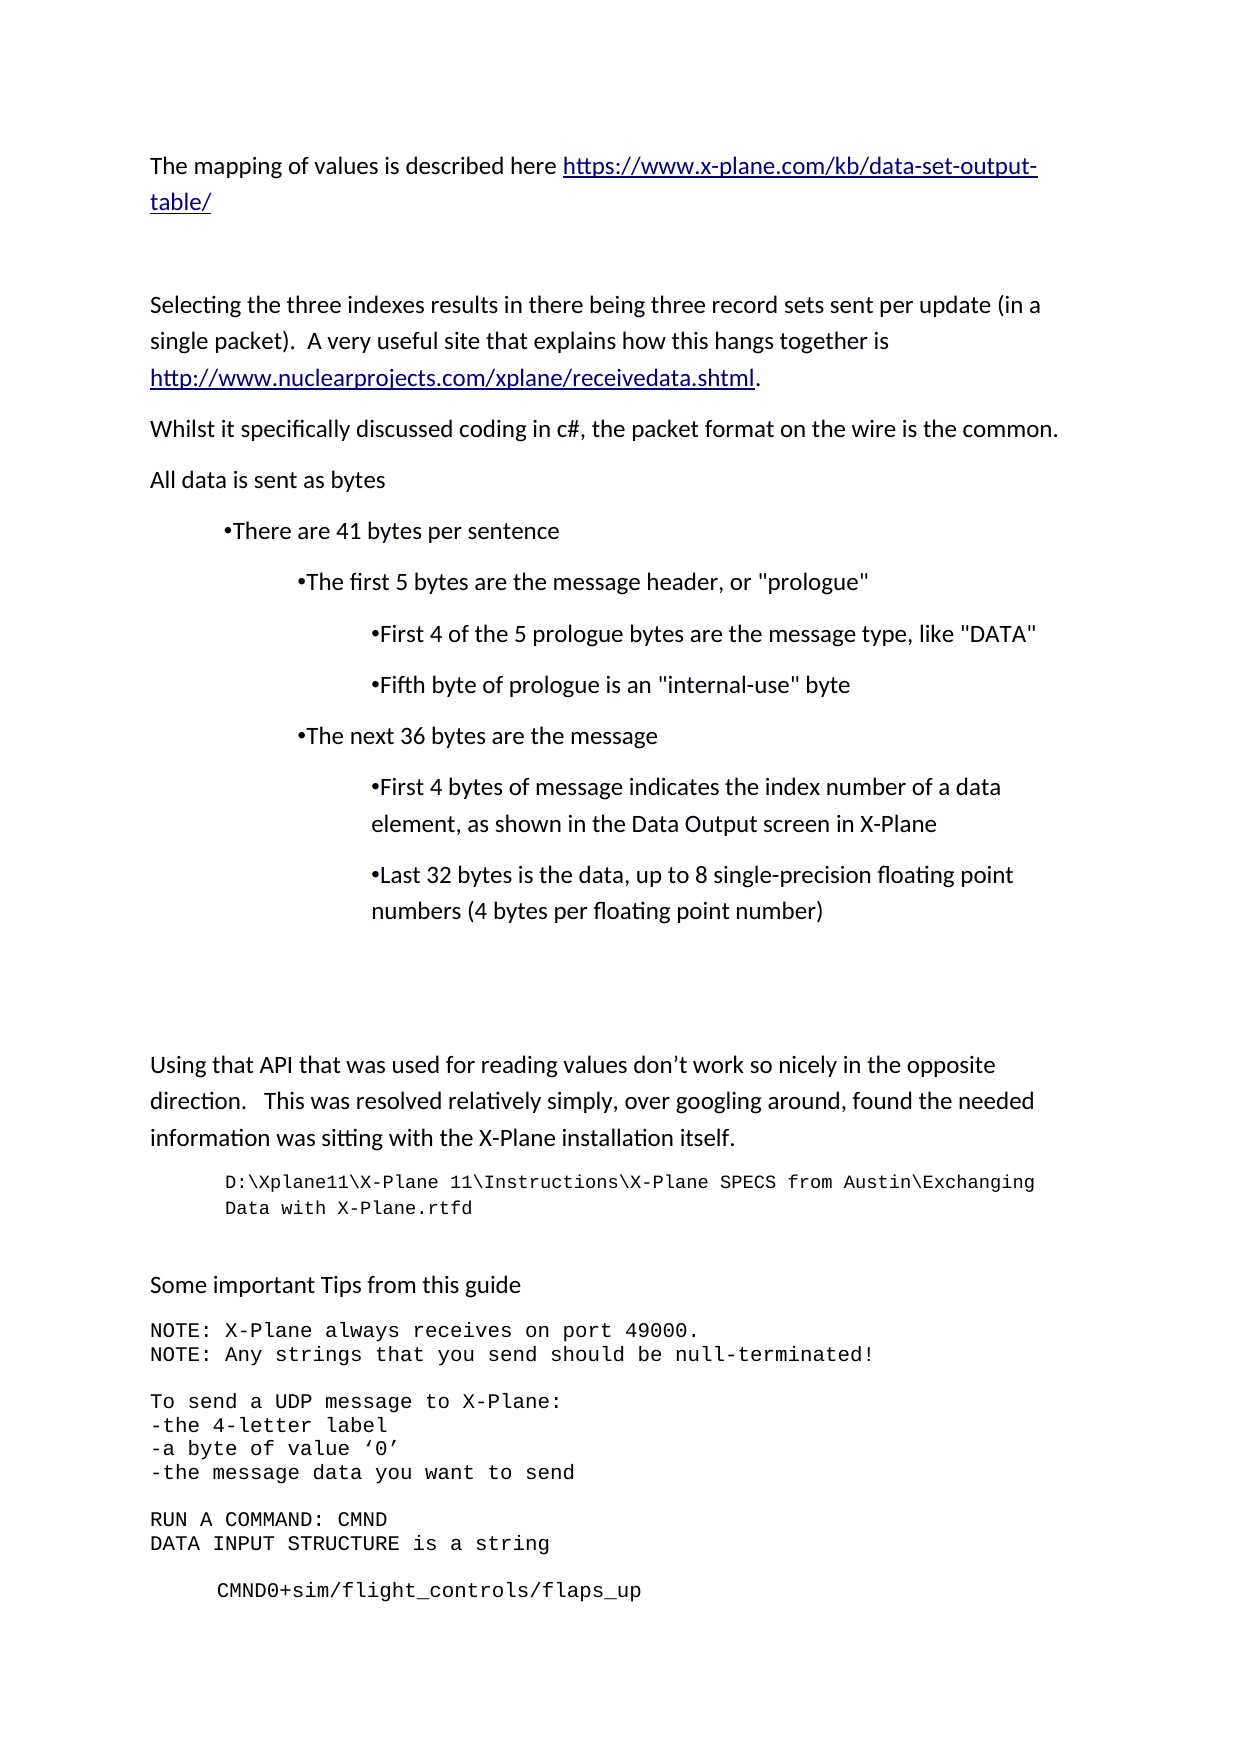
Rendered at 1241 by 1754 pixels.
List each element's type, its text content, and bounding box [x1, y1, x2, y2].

text All data is sent as bytes [150, 464, 1090, 495]
text CMND0+sim/flight_controls/flaps_up [150, 1580, 1090, 1604]
list Fifth byte of prologue is an "internal-use" byte [150, 669, 1090, 699]
text DATA INPUT STRUCTURE is a string [150, 1533, 1090, 1557]
text -the 4-letter label [150, 1415, 1090, 1438]
text To send a UDP message to X-Plane: [150, 1391, 1090, 1415]
text RUN A COMMAND: CMND [150, 1509, 1090, 1533]
list Last 32 bytes is the data, up to 8 single-precision floating point numbers (4 bytes per floating point number) [150, 859, 1090, 926]
text Using that API that was used for reading values don’t work so nicely in the opposite direction. This was resolved relatively simply, over googling around, found the needed information was sitting with the X-Plane installation itself. [150, 1049, 1090, 1152]
list The next 36 bytes are the message [150, 720, 1090, 751]
text Whilst it specifically discussed coding in c#, the packet format on the wire is the common. [150, 413, 1090, 444]
text D:\Xplane11\X-Plane 11\Instructions\X-Plane SPECS from Austin\Exchanging Data with X-Plane.rtfd [225, 1173, 1090, 1220]
text -the message data you want to send [150, 1462, 1090, 1486]
list First 4 of the 5 prologue bytes are the message type, like "DATA" [150, 618, 1090, 648]
text Some important Tips from this guide [150, 1269, 1090, 1299]
list The first 5 bytes are the message header, or "prologue" [150, 567, 1090, 597]
list First 4 bytes of message indicates the index number of a data element, as shown in the Data Output screen in X-Plane [150, 771, 1090, 838]
text -a byte of value ‘0’ [150, 1438, 1090, 1462]
text Selecting the three indexes results in there being three record sets sent per update (in a single packet). A very useful site that explains how this hangs together is http://www.nuclearprojects.com/xplane/receivedata.shtml. [150, 289, 1090, 392]
list There are 41 bytes per sentence [150, 515, 1090, 546]
text NOTE: Any strings that you send should be null-terminated! [150, 1344, 1090, 1367]
text The mapping of values is described here https://www.x-plane.com/kb/data-set-output-table/ [150, 150, 1090, 217]
text NOTE: X-Plane always receives on port 49000. [150, 1320, 1090, 1344]
